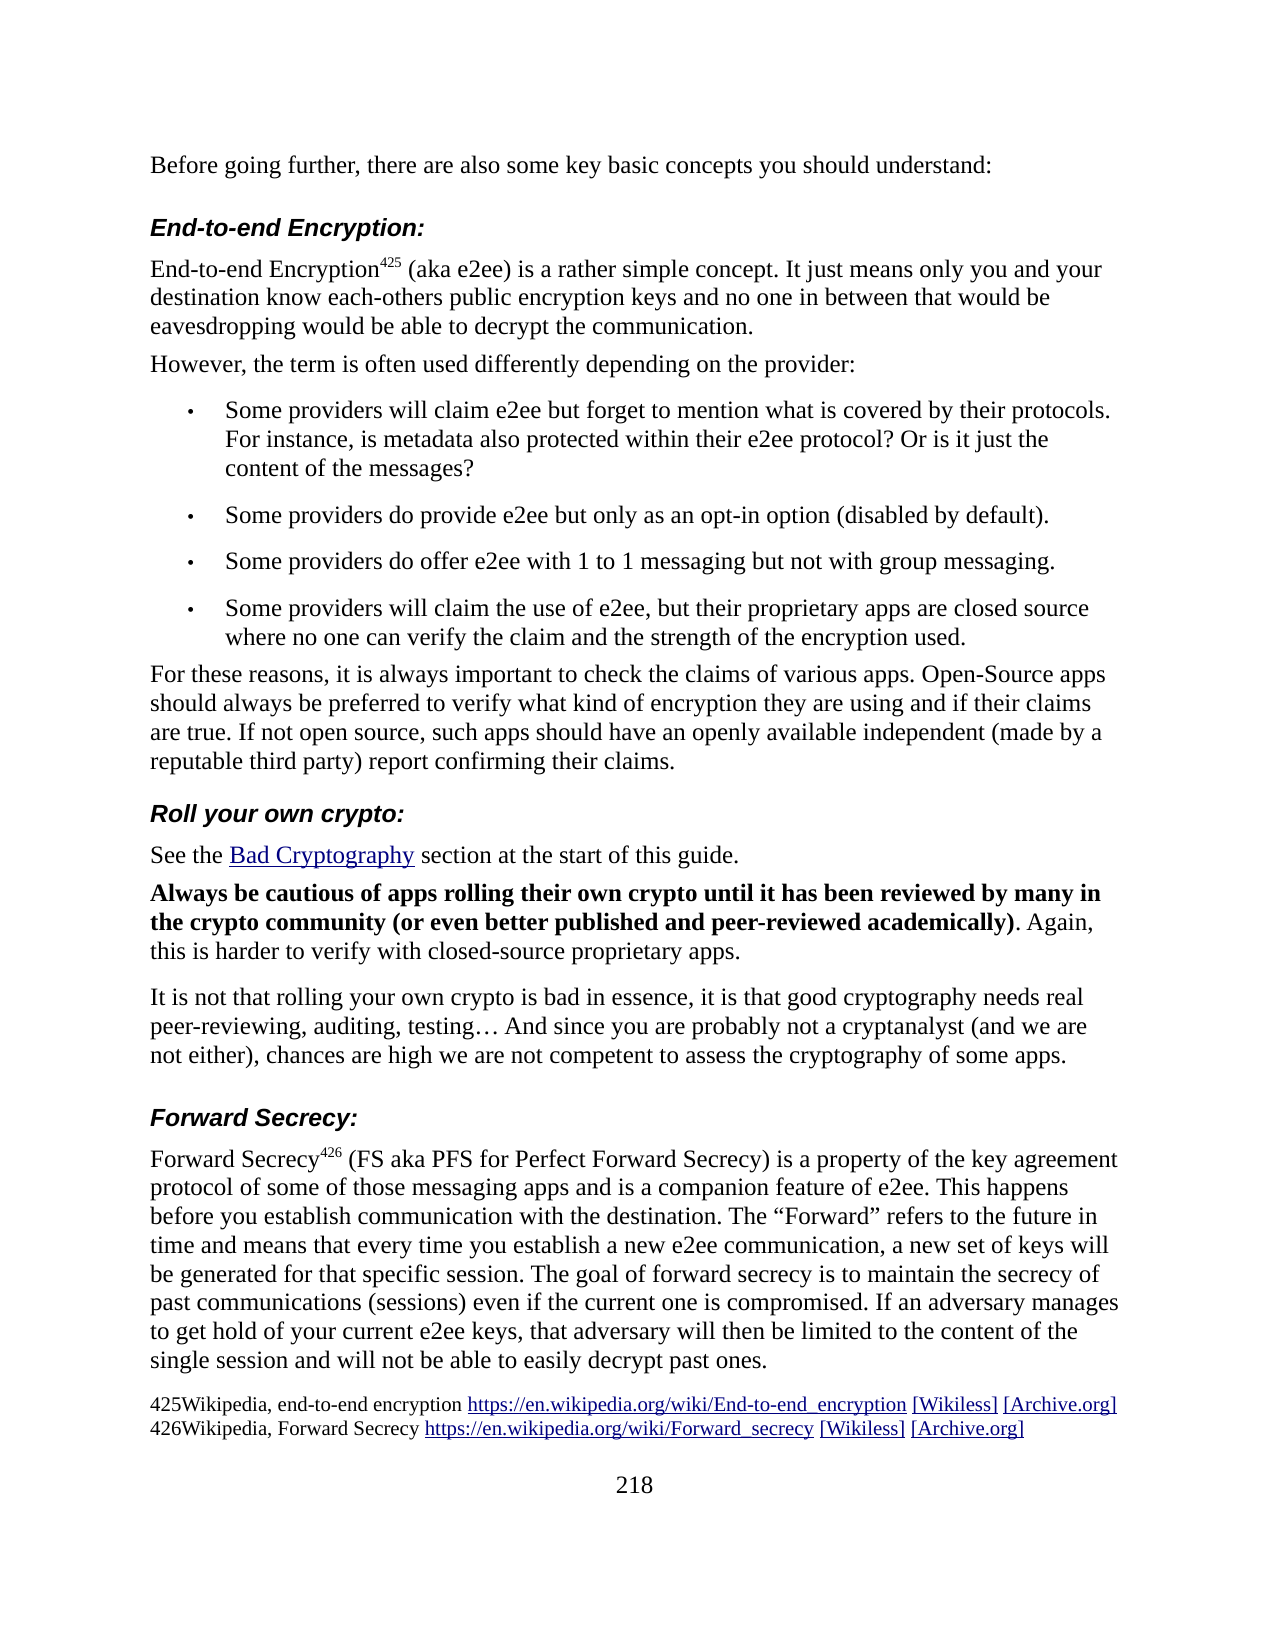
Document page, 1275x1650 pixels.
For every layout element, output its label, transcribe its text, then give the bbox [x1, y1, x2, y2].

text Always be cautious of apps rolling their own crypto until it has been reviewed by many in the crypto community (or even better published and peer-reviewed academically). Again, this is harder to verify with closed-source proprietary apps. [150, 878, 1125, 964]
text For these reasons, it is always important to check the claims of various apps. Open-Source apps should always be preferred to verify what kind of encryption they are using and if their claims are true. If not open source, such apps should have an openly available independent (made by a reputable third party) report confirming their claims. [150, 659, 1125, 774]
list Some providers do provide e2ee but only as an opt-in option (disabled by default). [187, 500, 1125, 528]
text Forward Secrecy (FS aka PFS for Perfect Forward Secrecy) is a property of the key agreement protocol of some of those messaging apps and is a companion feature of e2ee. This happens before you establish communication with the destination. The “Forward” refers to the future in time and means that every time you establish a new e2ee communication, a new set of keys will be generated for that specific session. The goal of forward secrecy is to maintain the secrecy of past communications (sessions) even if the current one is compromised. If an adversary manages to get hold of your current e2ee keys, that adversary will then be limited to the content of the single session and will not be able to easily decrypt past ones. [150, 1144, 1125, 1374]
text It is not that rolling your own crypto is bad in essence, it is that good cryptography needs real peer-reviewing, auditing, testing… And since you are probably not a cryptanalyst (and we are not either), chances are high we are not competent to assess the cryptography of some apps. [150, 982, 1125, 1069]
text End-to-end Encryption (aka e2ee) is a rather simple concept. It just means only you and your destination know each-others public encryption keys and no one in between that would be eavesdropping would be able to decrypt the communication. [150, 254, 1125, 340]
text Before going further, there are also some key basic concepts you should understand: [150, 150, 1125, 179]
text Wikipedia, end-to-end encryption https://en.wikipedia.org/wiki/End-to-end_encryption [Wikiless] [Archive.org] [150, 1392, 1125, 1416]
subtitle End-to-end Encryption: [150, 213, 1125, 241]
list Some providers will claim the use of e2ee, but their proprietary apps are closed source where no one can verify the claim and the strength of the encryption used. [187, 593, 1125, 651]
text See the Bad Cryptography section at the start of this guide. [150, 841, 1125, 869]
text Wikipedia, Forward Secrecy https://en.wikipedia.org/wiki/Forward_secrecy [Wikiless] [Archive.org] [150, 1416, 1125, 1440]
text However, the term is often used differently depending on the provider: [150, 349, 1125, 378]
subtitle Roll your own crypto: [150, 799, 1125, 828]
subtitle Forward Secrecy: [150, 1103, 1125, 1131]
list Some providers will claim e2ee but forget to mention what is covered by their protocols. For instance, is metadata also protected within their e2ee protocol? Or is it just the content of the messages? [187, 396, 1125, 482]
list Some providers do offer e2ee with 1 to 1 messaging but not with group messaging. [187, 546, 1125, 575]
